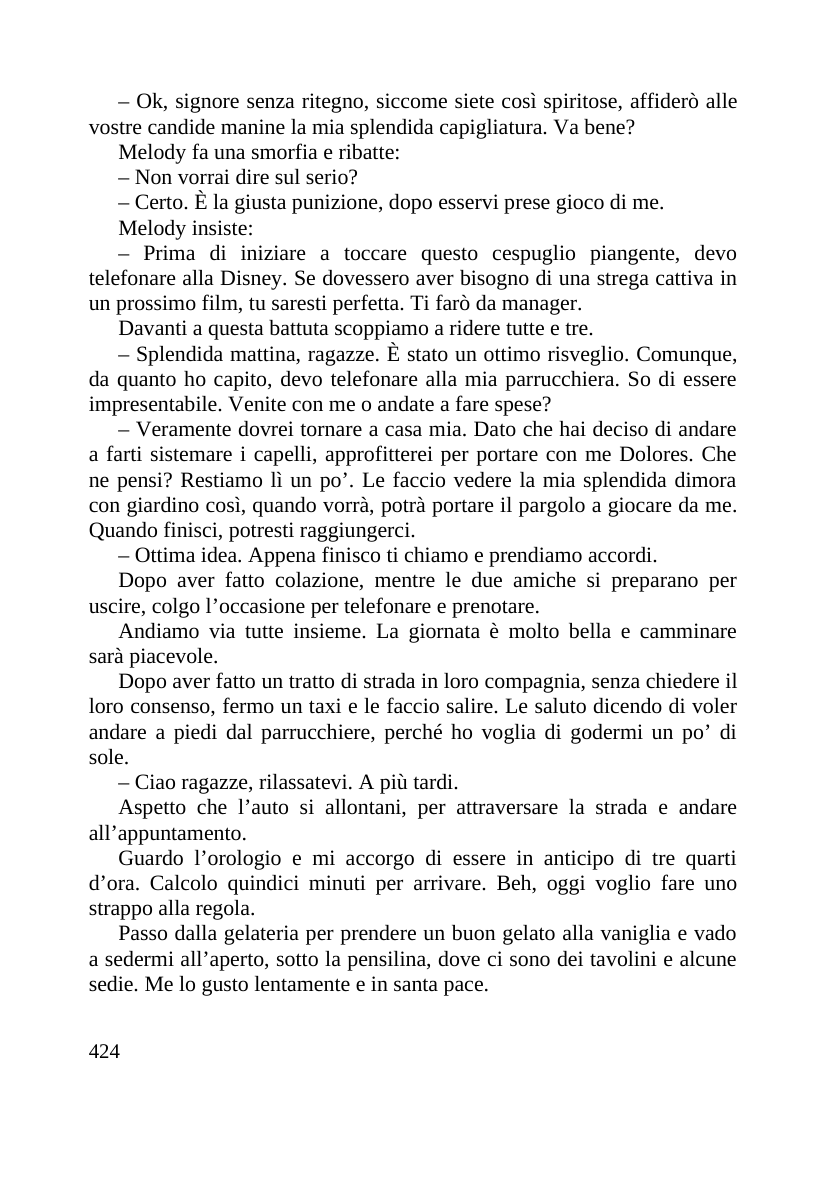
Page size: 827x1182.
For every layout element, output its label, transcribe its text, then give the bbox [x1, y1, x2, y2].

text Andiamo via tutte insieme. La giornata è molto bella e camminare sarà piacevole. [88, 618, 738, 668]
text Guardo l’orologio e mi accorgo di essere in anticipo di tre quarti d’ora. Calcolo quindici minuti per arrivare. Beh, oggi voglio fare uno strappo alla regola. [88, 845, 738, 920]
text – Ciao ragazze, rilassatevi. A più tardi. [88, 769, 738, 794]
text – Veramente dovrei tornare a casa mia. Dato che hai deciso di andare a farti sistemare i capelli, approfitterei per portare con me Dolores. Che ne pensi? Restiamo lì un po’. Le faccio vedere la mia splendida dimora con giardino così, quando vorrà, potrà portare il pargolo a giocare da me. Quando finisci, potresti raggiungerci. [88, 416, 738, 542]
text Melody insiste: [88, 214, 738, 240]
text – Splendida mattina, ragazze. È stato un ottimo risveglio. Comunque, da quanto ho capito, devo telefonare alla mia parrucchiera. So di essere impresentabile. Venite con me o andate a fare spese? [88, 341, 738, 416]
text – Prima di iniziare a toccare questo cespuglio piangente, devo telefonare alla Disney. Se dovessero aver bisogno di una strega cattiva in un prossimo film, tu saresti perfetta. Ti farò da manager. [88, 240, 738, 315]
text – Certo. È la giusta punizione, dopo esservi prese gioco di me. [88, 189, 738, 214]
text Dopo aver fatto colazione, mentre le due amiche si preparano per uscire, colgo l’occasione per telefonare e prenotare. [88, 567, 738, 618]
text – Ottima idea. Appena finisco ti chiamo e prendiamo accordi. [88, 542, 738, 567]
text – Ok, signore senza ritegno, siccome siete così spiritose, affiderò alle vostre candide manine la mia splendida capigliatura. Va bene? [88, 88, 738, 139]
text Melody fa una smorfia e ribatte: [88, 139, 738, 164]
text Dopo aver fatto un tratto di strada in loro compagnia, senza chiedere il loro consenso, fermo un taxi e le faccio salire. Le saluto dicendo di voler andare a piedi dal parrucchiere, perché ho voglia di godermi un po’ di sole. [88, 668, 738, 769]
text Aspetto che l’auto si allontani, per attraversare la strada e andare all’appuntamento. [88, 794, 738, 845]
text – Non vorrai dire sul serio? [88, 164, 738, 189]
text Passo dalla gelateria per prendere un buon gelato alla vaniglia e vado a sedermi all’aperto, sotto la pensilina, dove ci sono dei tavolini e alcune sedie. Me lo gusto lentamente e in santa pace. [88, 920, 738, 996]
text Davanti a questa battuta scoppiamo a ridere tutte e tre. [88, 315, 738, 341]
